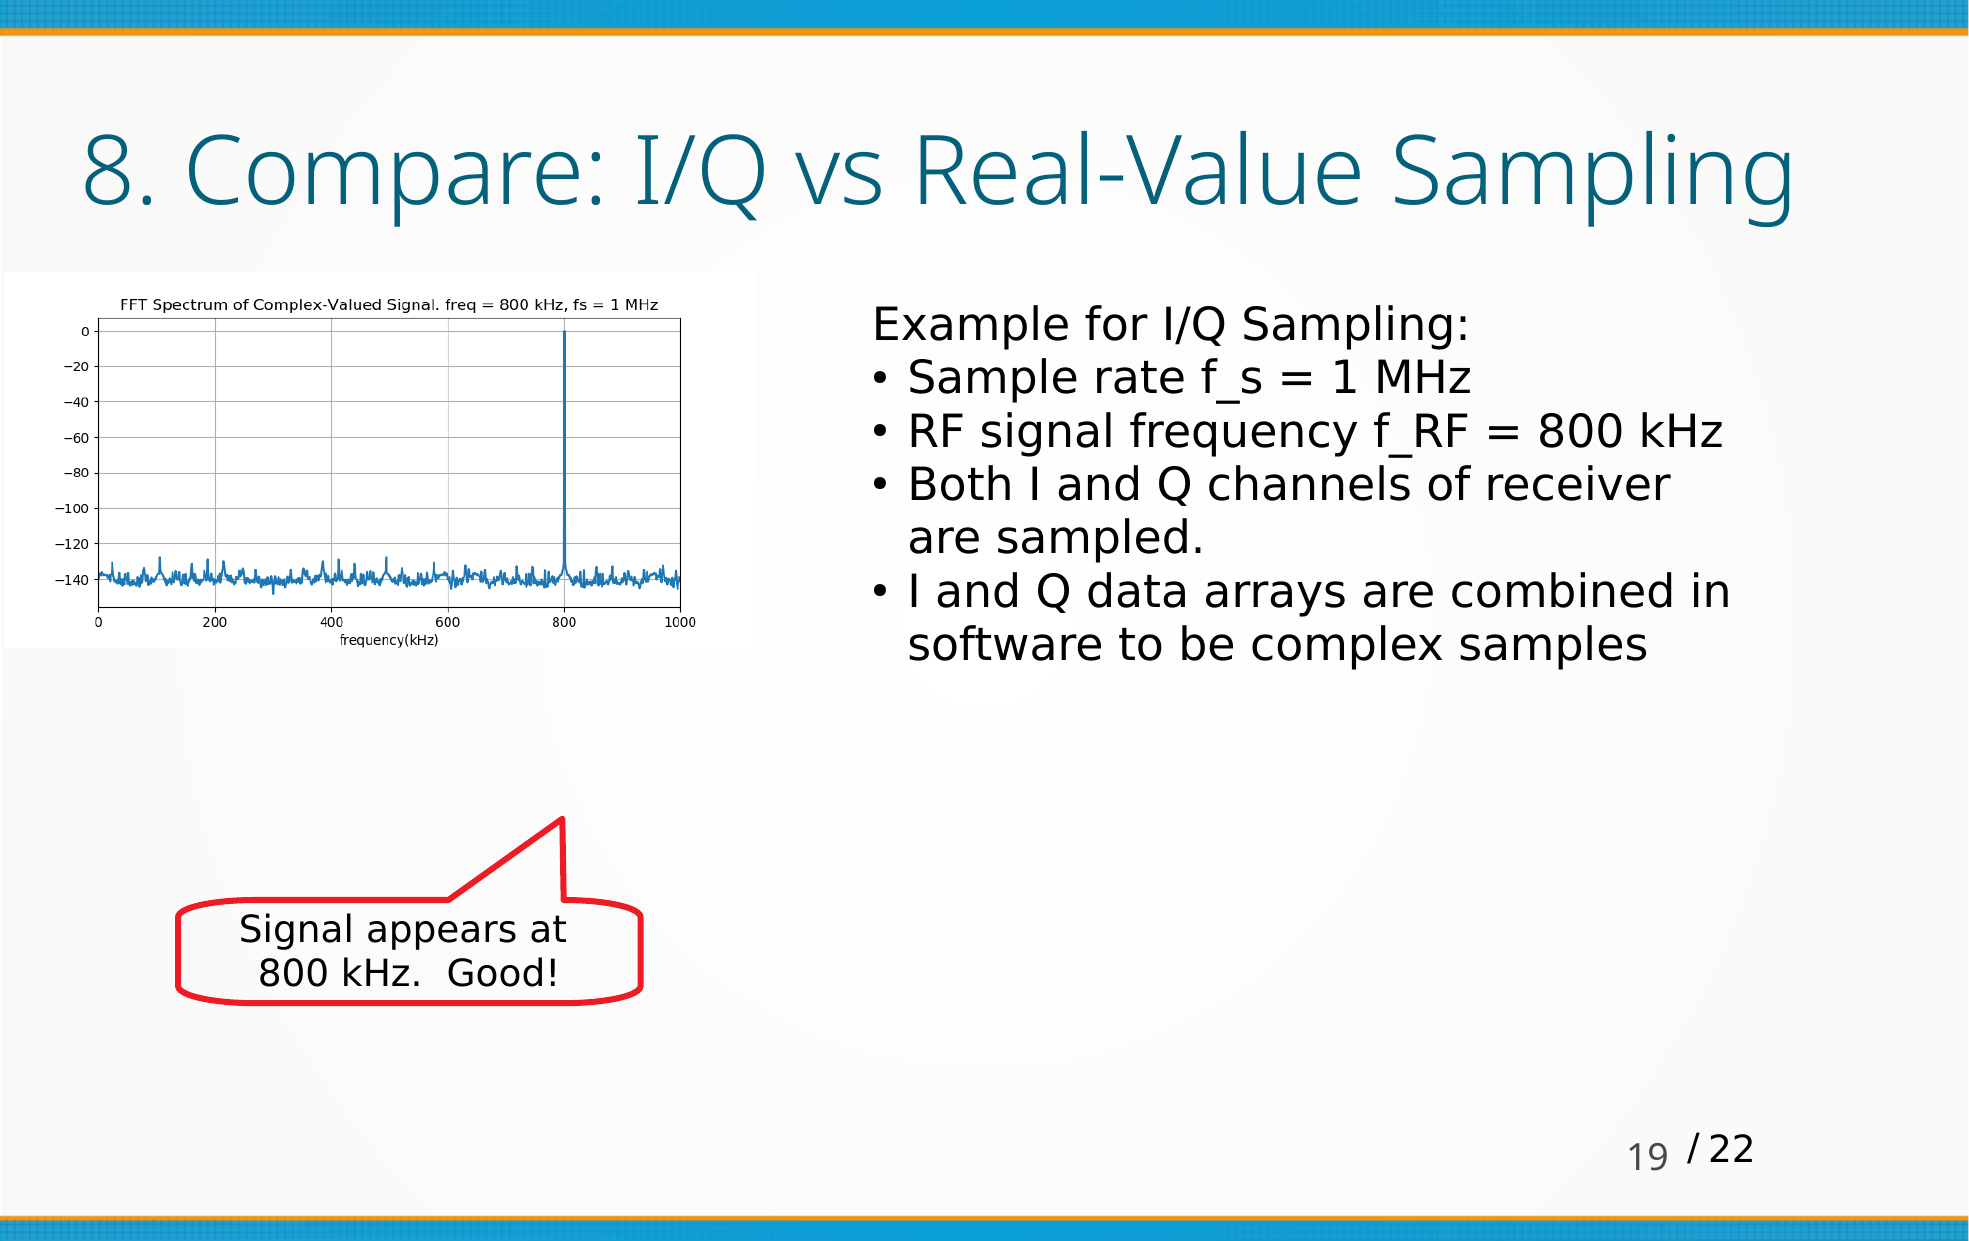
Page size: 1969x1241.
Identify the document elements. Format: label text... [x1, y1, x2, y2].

text_box Example for I/Q Sampling: Sample rate f_s = 1 MHz RF signal frequency f_RF = 800 kHz Both I and Q channels of receiver are sampled. I and Q data arrays are combined in software to be complex samples [865, 237, 1748, 732]
picture [0, 0, 1969, 1241]
text_box Signal appears at 800 kHz. Good! [178, 818, 641, 1004]
title 8. Compare: I/Q vs Real-Value Sampling [80, 64, 1852, 272]
